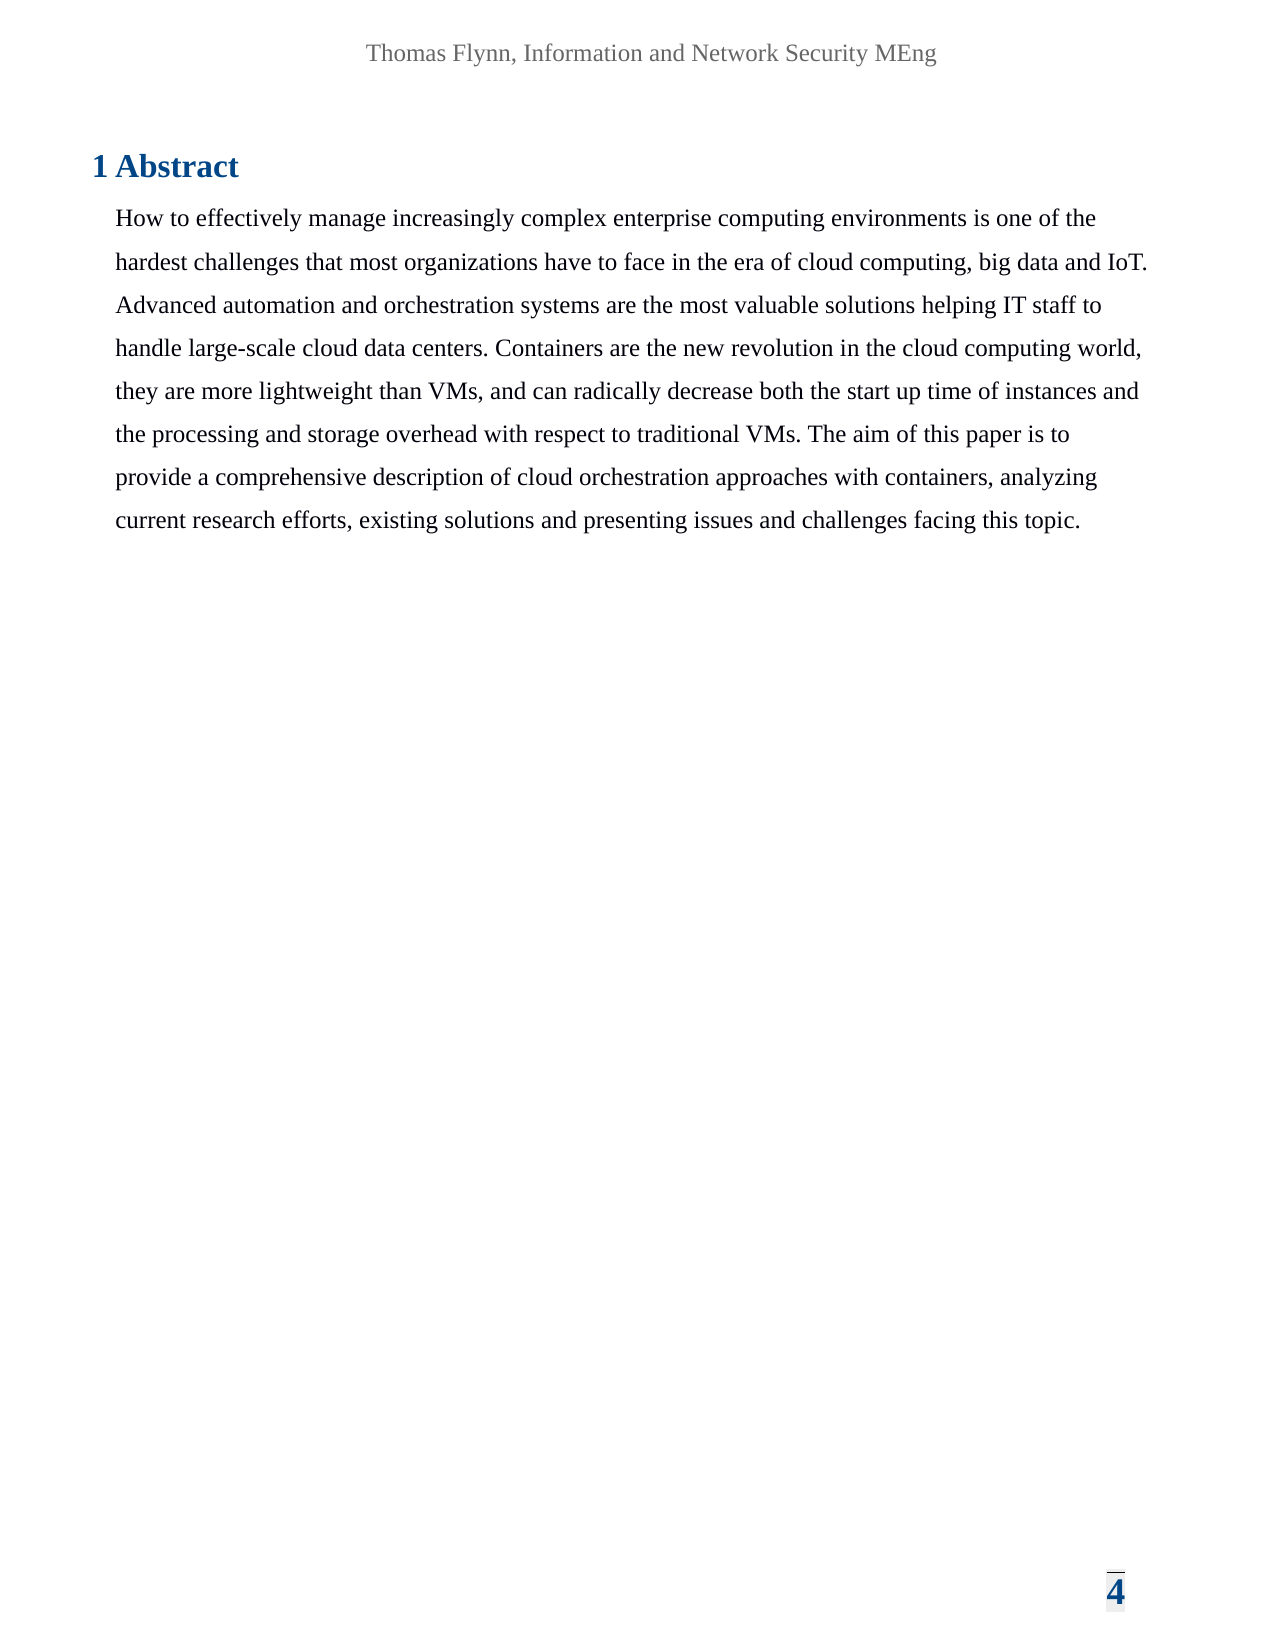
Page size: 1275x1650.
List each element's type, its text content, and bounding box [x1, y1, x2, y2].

subtitle 1 Abstract [92, 146, 1125, 184]
text How to effectively manage increasingly complex enterprise computing environments is one of the hardest challenges that most organizations have to face in the era of cloud computing, big data and IoT. Advanced automation and orchestration systems are the most valuable solutions helping IT staff to handle large-scale cloud data centers. Containers are the new revolution in the cloud computing world, they are more lightweight than VMs, and can radically decrease both the start up time of instances and the processing and storage overhead with respect to traditional VMs. The aim of this paper is to provide a comprehensive description of cloud orchestration approaches with containers, analyzing current research efforts, existing solutions and presenting issues and challenges facing this topic. [115, 203, 1149, 534]
